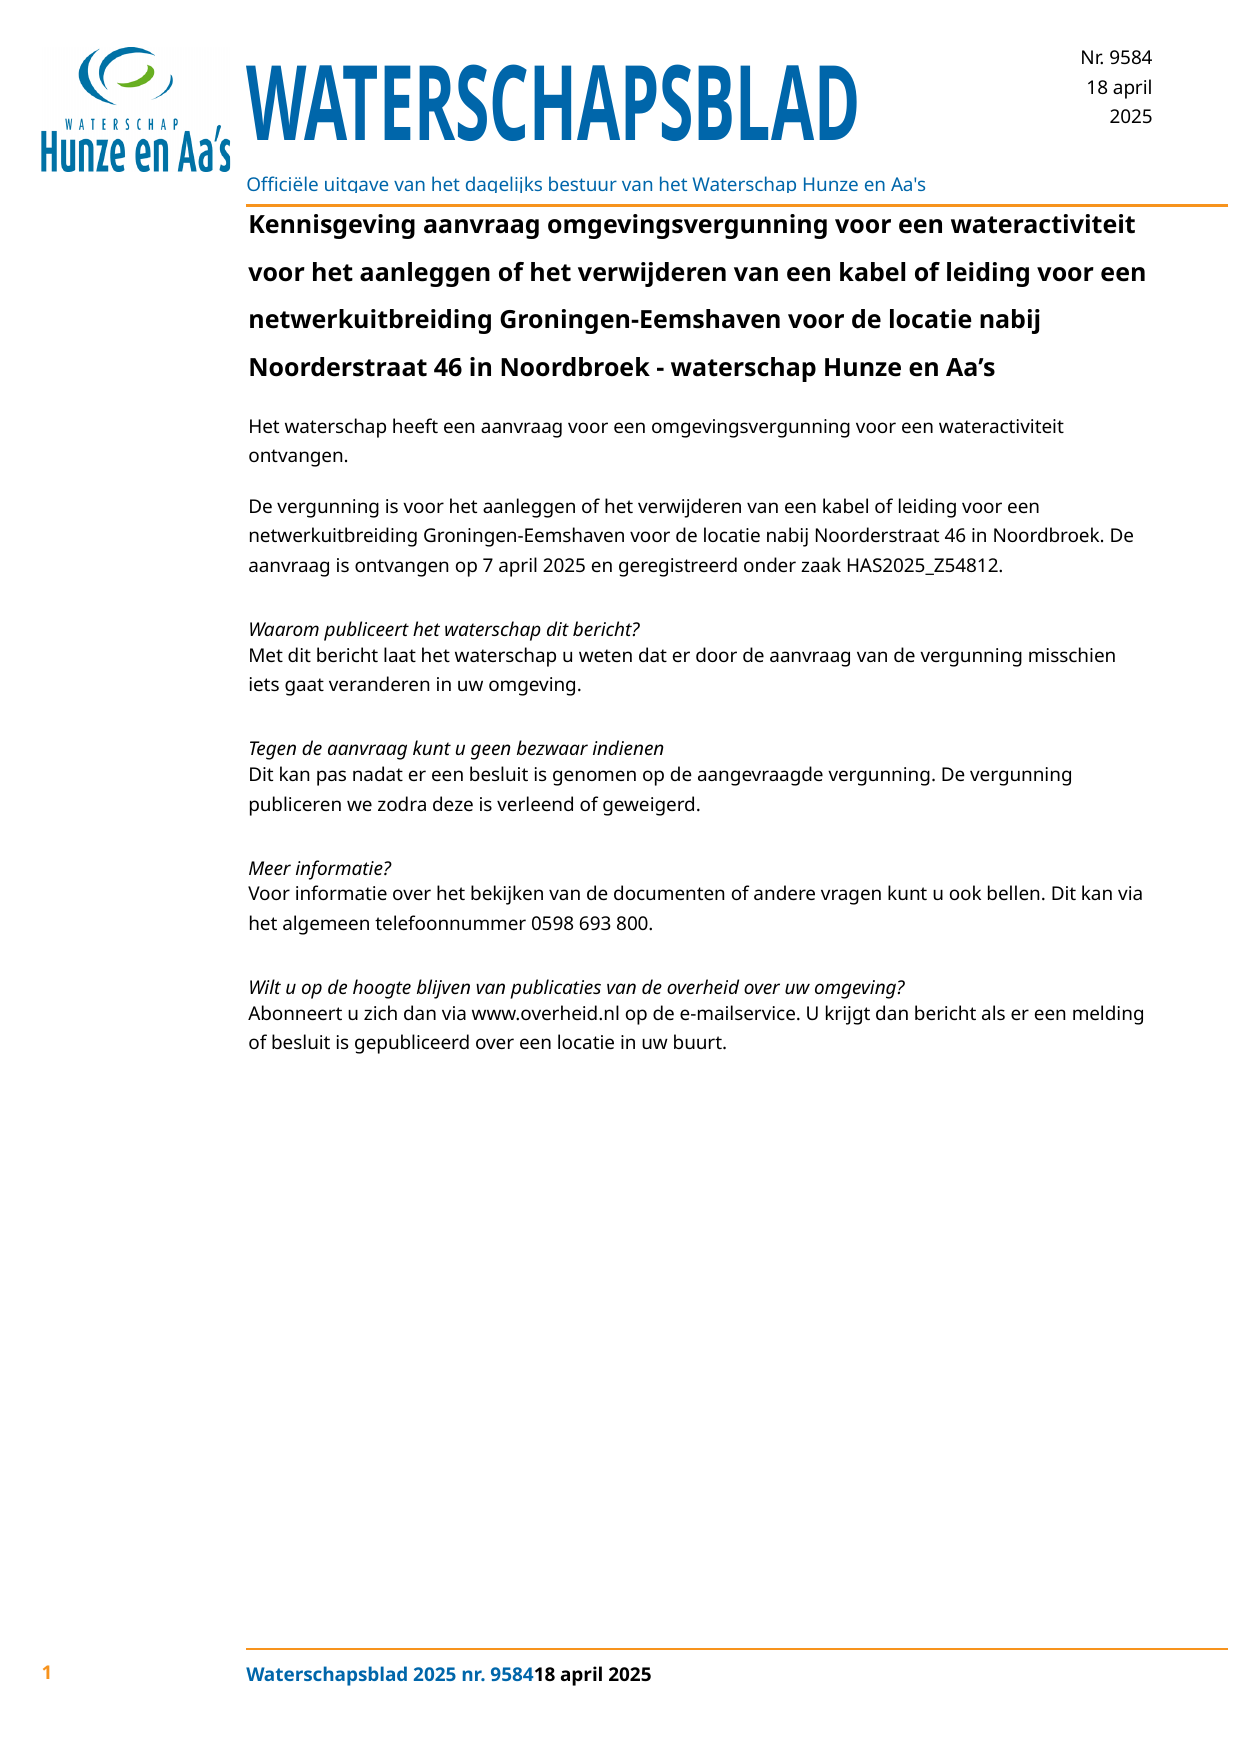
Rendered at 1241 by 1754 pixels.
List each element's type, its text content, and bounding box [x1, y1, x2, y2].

text Voor informatie over het bekijken van de documenten of andere vragen kunt u ook bellen. Dit kan via het algemeen telefoonnummer 0598 693 800. [248, 881, 1152, 936]
picture [41, 47, 231, 172]
picture [226, 145, 231, 156]
text Het waterschap heeft een aanvraag voor een omgevingsvergunning voor een wateractiviteit ontvangen. [248, 413, 1152, 468]
text Waarom publiceert het waterschap dit bericht? [248, 616, 1152, 642]
text De vergunning is voor het aanleggen of het verwijderen van een kabel of leiding voor een netwerkuitbreiding Groningen-Eemshaven voor de locatie nabij Noorderstraat 46 in Noordbroek. De aanvraag is ontvangen op 7 april 2025 en geregistreerd onder zaak HAS2025_Z54812. [248, 493, 1152, 578]
text Dit kan pas nadat er een besluit is genomen op de aangevraagde vergunning. De vergunning publiceren we zodra deze is verleend of geweigerd. [248, 761, 1152, 817]
text Kennisgeving aanvraag omgevingsvergunning voor een wateractiviteit voor het aanleggen of het verwijderen van een kabel of leiding voor een netwerkuitbreiding Groningen-Eemshaven voor de locatie nabij Noorderstraat 46 in Noordbroek - waterschap Hunze en Aa’s [248, 207, 1152, 384]
text Wilt u op de hoogte blijven van publicaties van de overheid over uw omgeving? [248, 974, 1152, 1000]
picture [47, 154, 51, 172]
text Tegen de aanvraag kunt u geen bezwaar indienen [248, 736, 1152, 761]
text Met dit bericht laat het waterschap u weten dat er door de aanvraag van de vergunning misschien iets gaat veranderen in uw omgeving. [248, 642, 1152, 697]
text Meer informatie? [248, 855, 1152, 881]
text Abonneert u zich dan via www.overheid.nl op de e-mailservice. U krijgt dan bericht als er een melding of besluit is gepubliceerd over een locatie in uw buurt. [248, 1000, 1152, 1055]
picture [183, 163, 191, 172]
